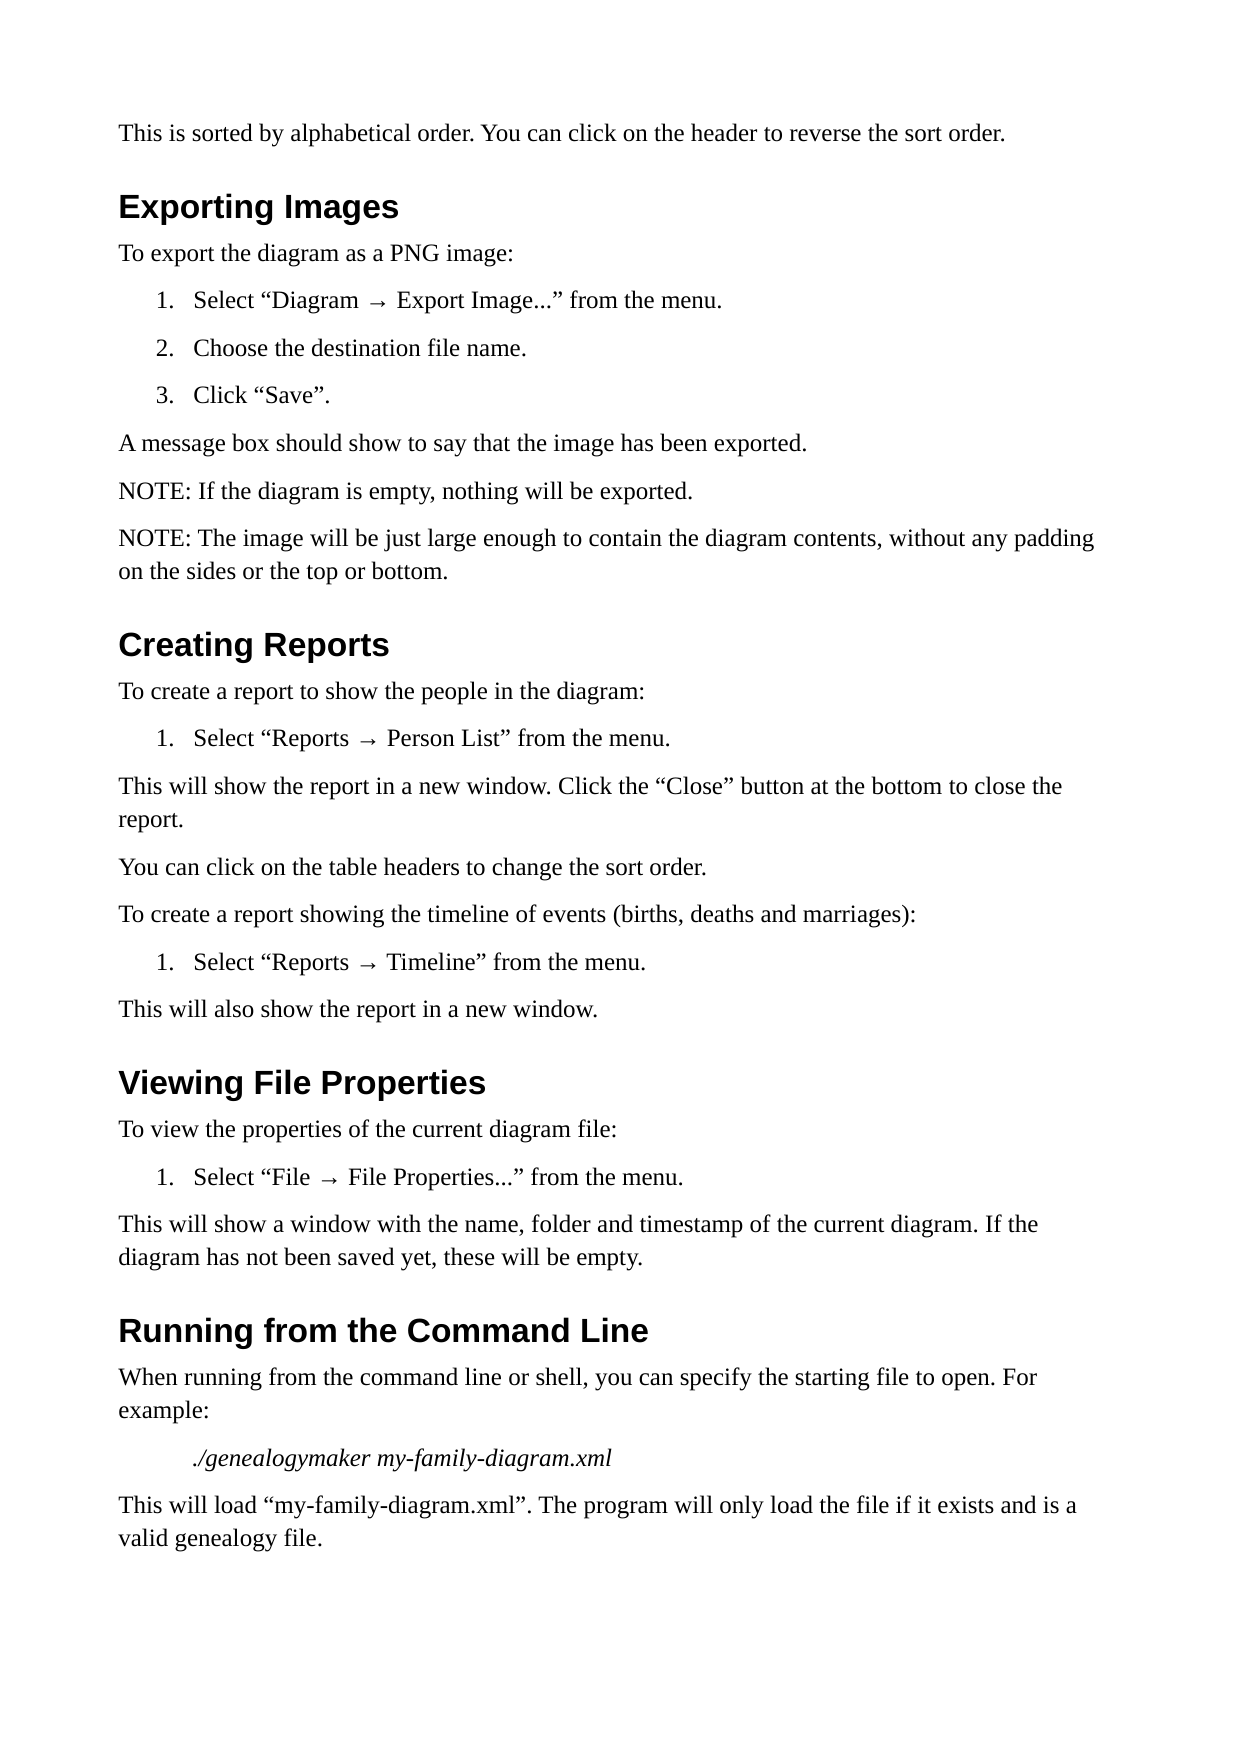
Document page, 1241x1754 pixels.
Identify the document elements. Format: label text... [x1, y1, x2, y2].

list Select “File → File Properties...” from the menu. [156, 1162, 1122, 1191]
subtitle Viewing File Properties [118, 1063, 1122, 1102]
list Choose the destination file name. [156, 333, 1122, 362]
list Select “Diagram → Export Image...” from the menu. [156, 285, 1122, 314]
text To create a report to show the people in the diagram: [118, 676, 1122, 705]
subtitle Running from the Command Line [118, 1311, 1122, 1349]
text To view the properties of the current diagram file: [118, 1114, 1122, 1143]
text NOTE: The image will be just large enough to contain the diagram contents, without any padding on the sides or the top or bottom. [118, 523, 1122, 585]
text ./genealogymaker my-family-diagram.xml [192, 1443, 1122, 1471]
subtitle Creating Reports [118, 625, 1122, 663]
list Click “Save”. [156, 381, 1122, 409]
text A message box should show to say that the image has been exported. [118, 428, 1122, 457]
text NOTE: If the diagram is empty, nothing will be exported. [118, 476, 1122, 504]
text To export the diagram as a PNG image: [118, 238, 1122, 266]
text This will load “my-family-diagram.xml”. The program will only load the file if it exists and is a valid genealogy file. [118, 1490, 1122, 1552]
text This will also show the report in a new window. [118, 994, 1122, 1023]
text To create a report showing the timeline of events (births, deaths and marriages): [118, 899, 1122, 928]
list Select “Reports → Timeline” from the menu. [156, 947, 1122, 976]
text This will show a window with the name, folder and timestamp of the current diagram. If the diagram has not been saved yet, these will be empty. [118, 1209, 1122, 1271]
text This will show the report in a new window. Click the “Close” button at the bottom to close the report. [118, 771, 1122, 833]
text You can click on the table headers to change the sort order. [118, 852, 1122, 881]
subtitle Exporting Images [118, 187, 1122, 225]
list Select “Reports → Person List” from the menu. [156, 723, 1122, 752]
text When running from the command line or shell, you can specify the starting file to open. For example: [118, 1362, 1122, 1424]
text This is sorted by alphabetical order. You can click on the header to reverse the sort order. [118, 118, 1122, 147]
